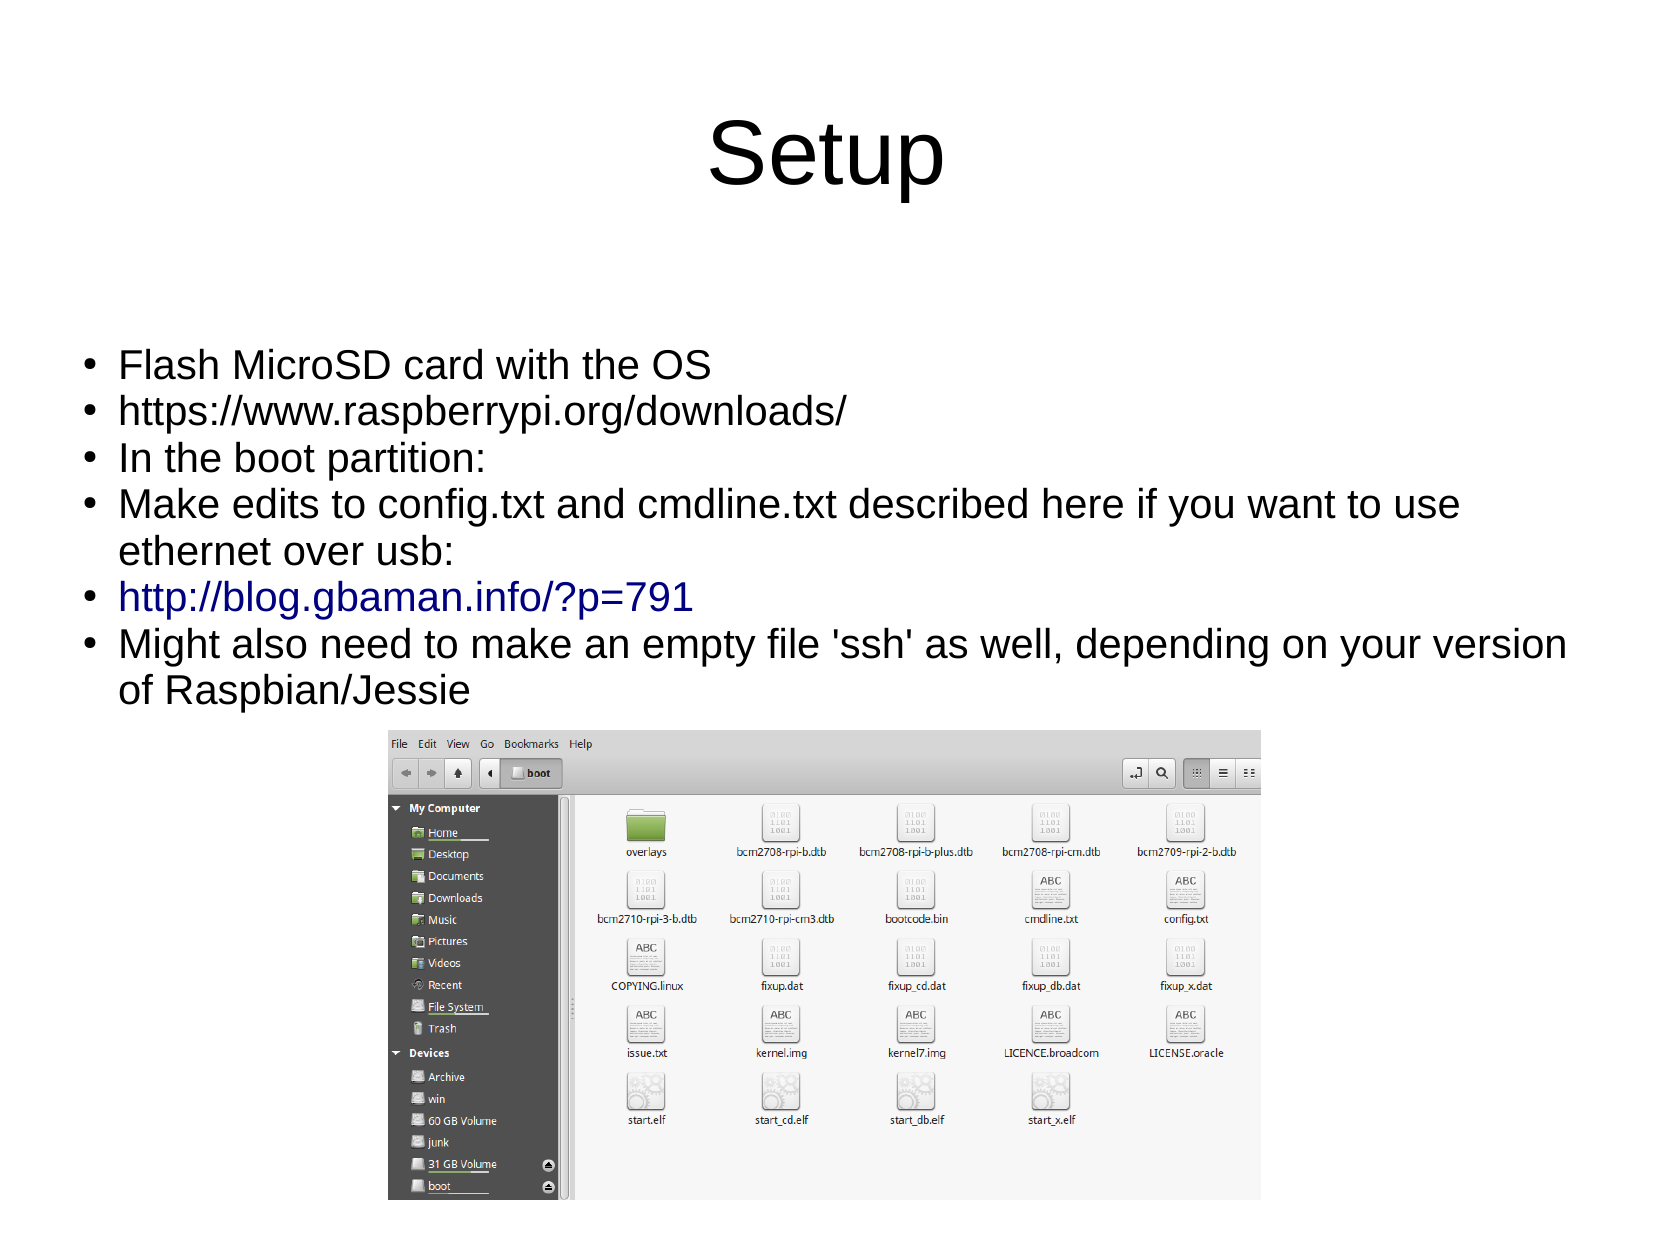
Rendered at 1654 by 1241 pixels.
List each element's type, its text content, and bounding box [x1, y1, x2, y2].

picture [388, 730, 1261, 1201]
subtitle Flash MicroSD card with the OS https://www.raspberrypi.org/downloads/ In the boot partition: Make edits to config.txt and cmdline.txt described here if you want to use ethernet over usb: http://blog.gbaman.info/?p=791 Might also need to make an empty file 'ssh' as well, depending on your version of Raspbian/Jessie [82, 290, 1571, 766]
title Setup [82, 49, 1571, 257]
